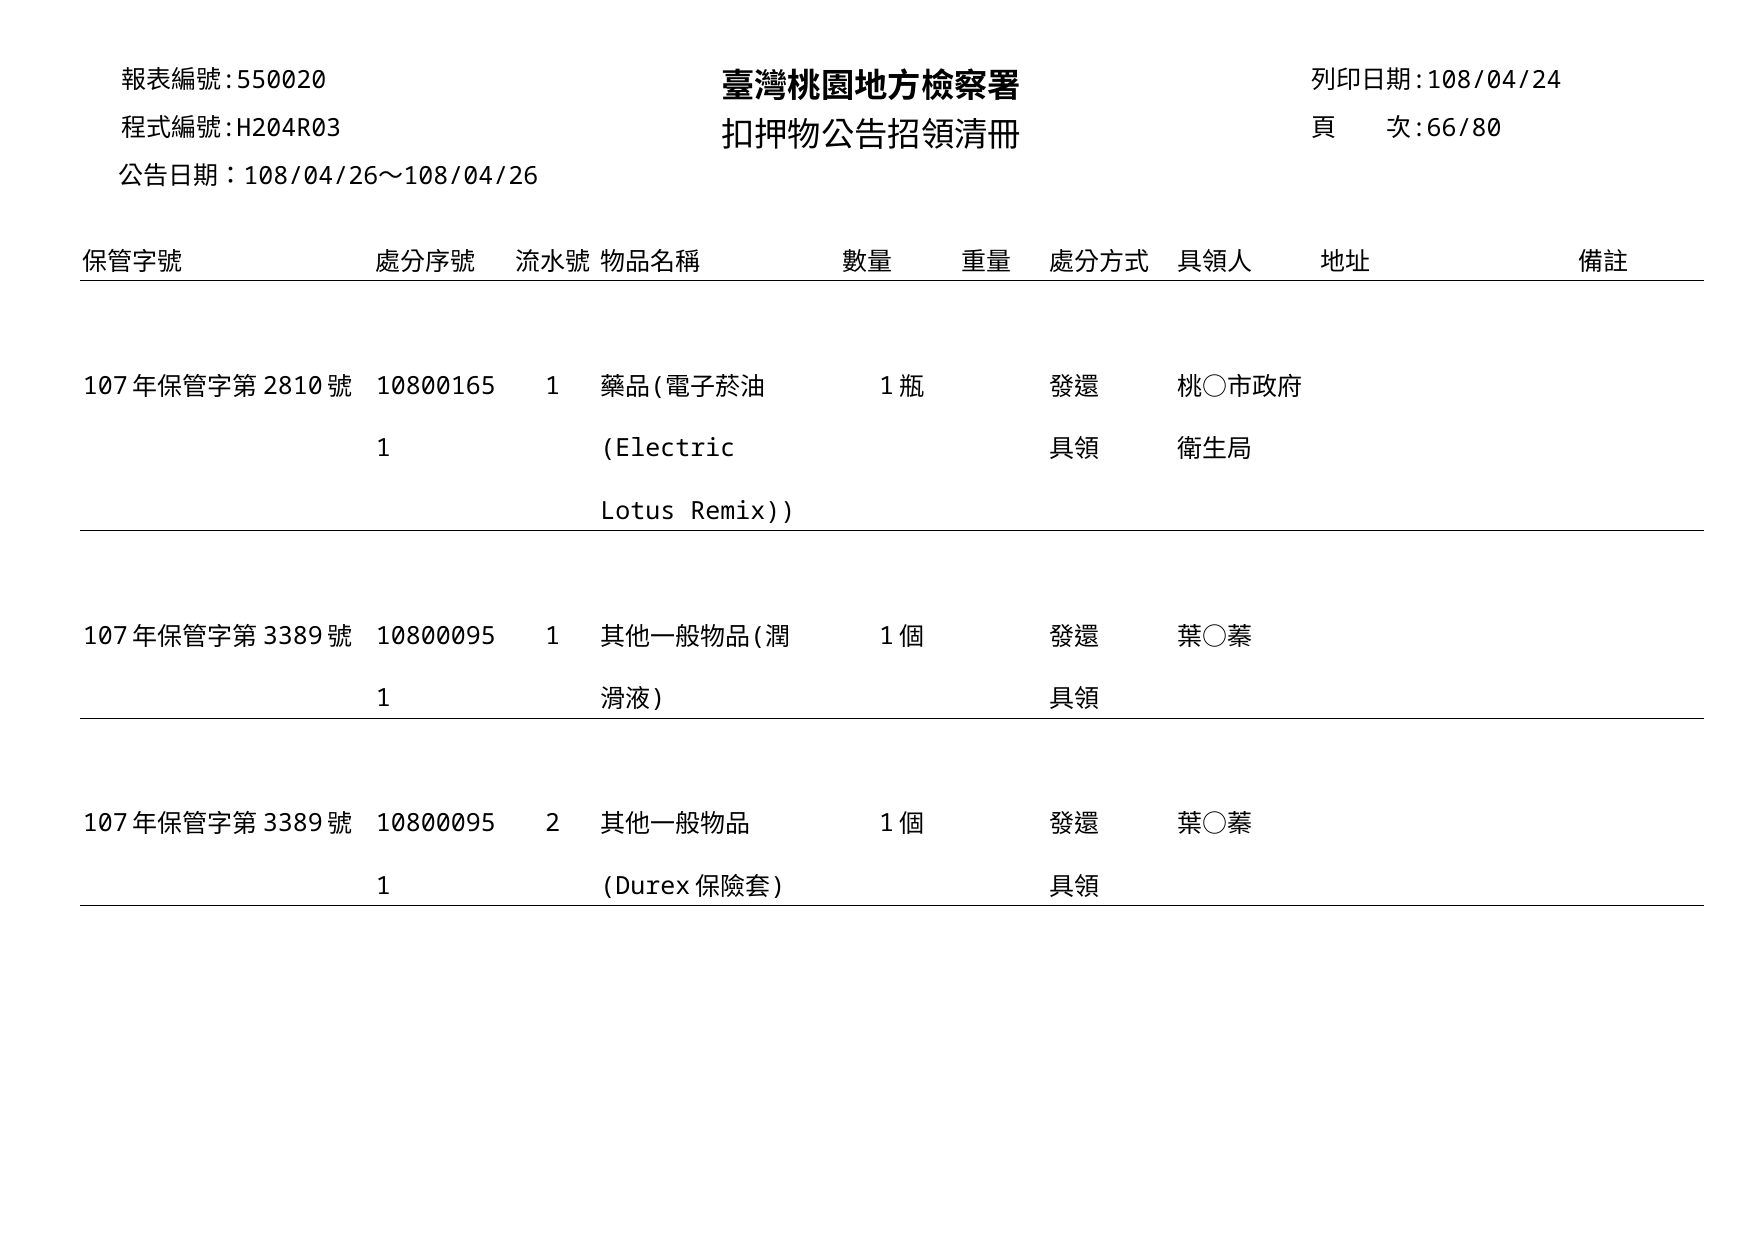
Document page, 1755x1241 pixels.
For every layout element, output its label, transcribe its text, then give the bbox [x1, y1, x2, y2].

table_cell 發還 具領 [1046, 531, 1175, 718]
table_header 處分方式 [1046, 218, 1175, 280]
table_header 地址 [1317, 218, 1575, 280]
table_header 備註 [1575, 218, 1704, 280]
table_header 重量 [927, 218, 1046, 280]
table_cell 葉○蓁 [1175, 531, 1317, 718]
table_cell [927, 281, 1046, 530]
table_cell [1317, 719, 1575, 905]
table_cell 1 [507, 281, 597, 530]
table_cell 108000951 [373, 531, 507, 718]
table_cell [1575, 531, 1704, 718]
table_cell 其他一般物品(潤滑液) [597, 531, 807, 718]
table_header 流水號 [507, 218, 597, 280]
table_cell 桃○市政府衛生局 [1175, 281, 1317, 530]
table_cell [927, 719, 1046, 905]
table_cell 108001651 [373, 281, 507, 530]
table_cell 1 [507, 531, 597, 718]
table_cell 1個 [808, 531, 927, 718]
table_cell 107年保管字第3389號 [80, 719, 373, 905]
table_header 具領人 [1175, 218, 1317, 280]
table_cell 其他一般物品(Durex保險套) [597, 719, 807, 905]
table_cell 發還 具領 [1046, 719, 1175, 905]
table_cell 2 [507, 719, 597, 905]
table_header 物品名稱 [597, 218, 807, 280]
table_cell 107年保管字第3389號 [80, 531, 373, 718]
table_cell 藥品(電子菸油(Electric Lotus Remix)) [597, 281, 807, 530]
table_cell 1瓶 [808, 281, 927, 530]
table_cell 107年保管字第2810號 [80, 281, 373, 530]
table_cell 108000951 [373, 719, 507, 905]
table_header 處分序號 [373, 218, 507, 280]
table_header 保管字號 [80, 218, 373, 280]
table_cell [927, 531, 1046, 718]
table_cell [1575, 719, 1704, 905]
table_cell [1575, 281, 1704, 530]
table_header 數量 [808, 218, 927, 280]
table_cell 1個 [808, 719, 927, 905]
table_cell [1317, 281, 1575, 530]
table_cell 葉○蓁 [1175, 719, 1317, 905]
table_cell [1317, 531, 1575, 718]
table_cell 發還 具領 [1046, 281, 1175, 530]
